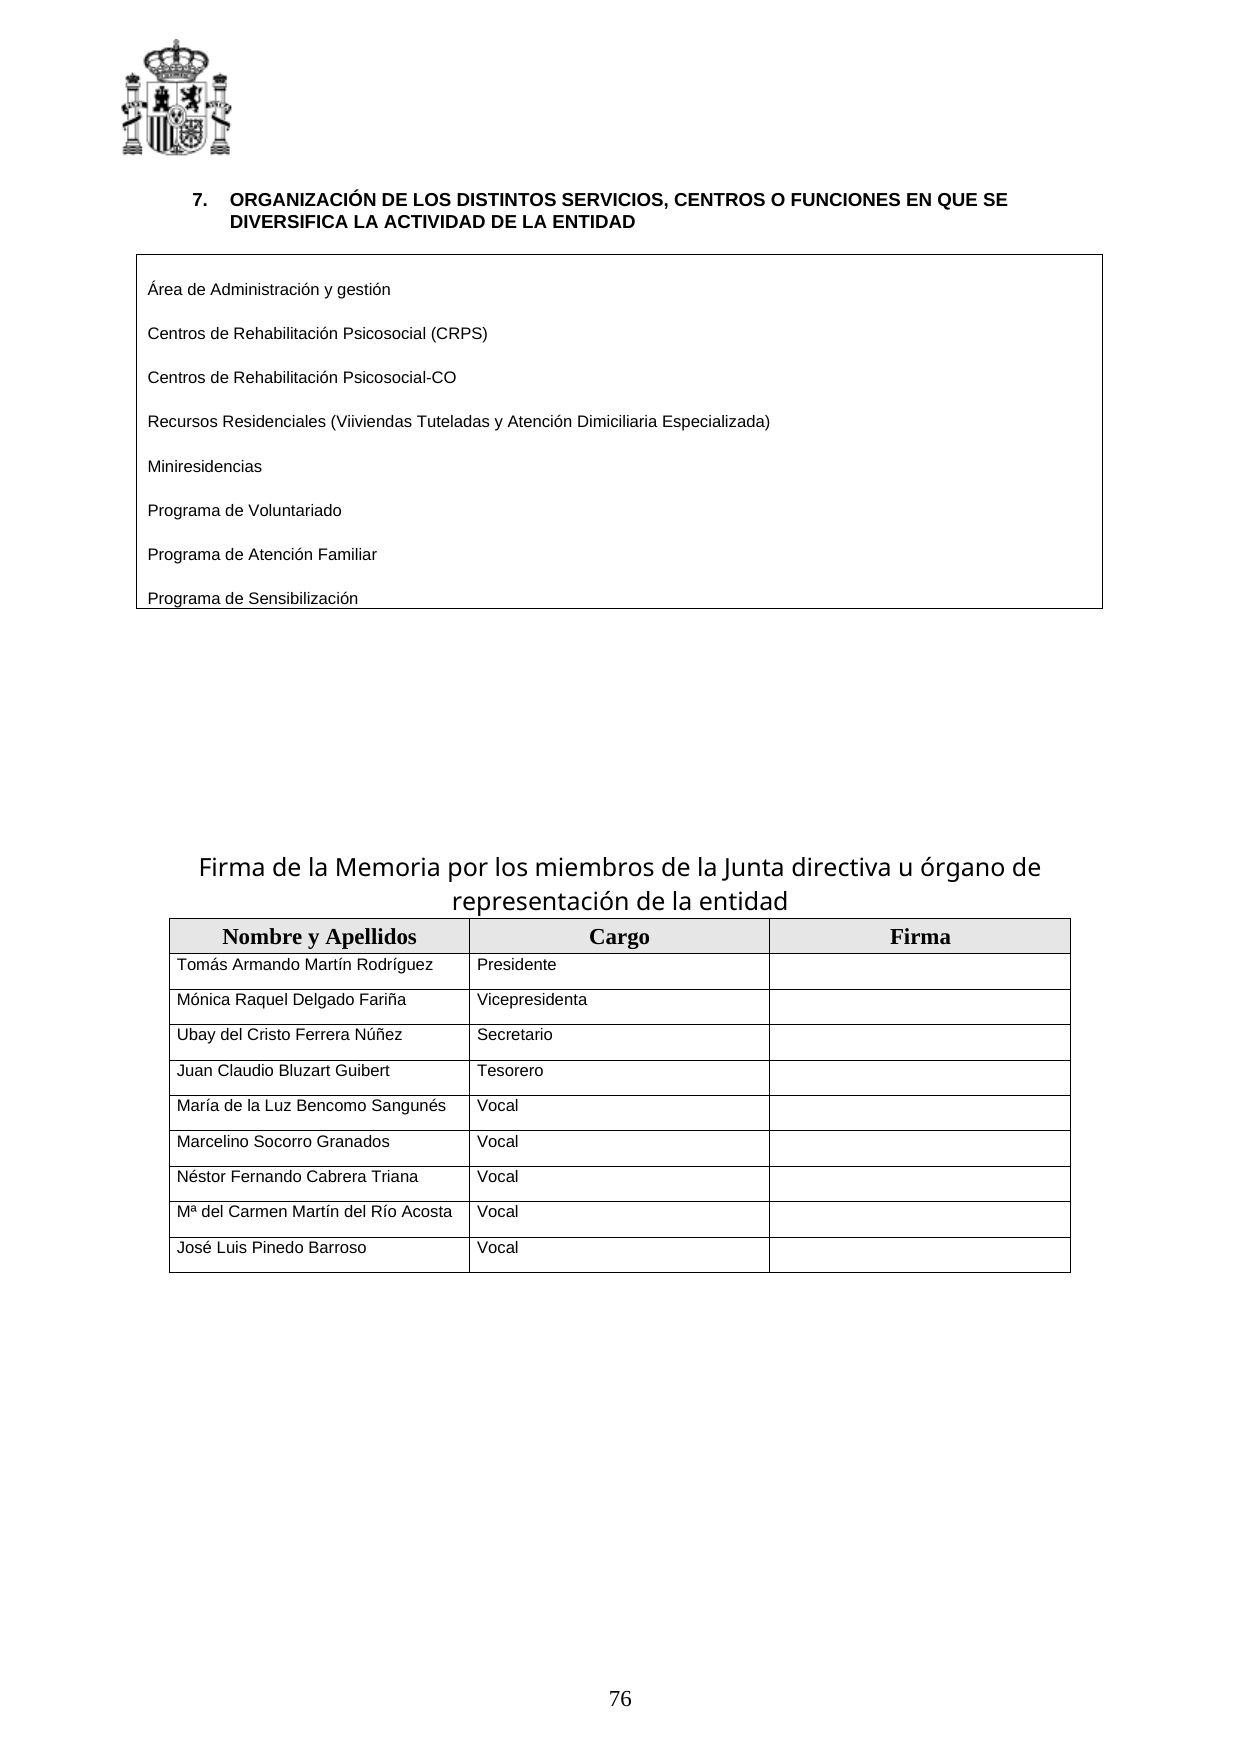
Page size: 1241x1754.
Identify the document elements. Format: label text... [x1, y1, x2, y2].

table_cell [770, 1025, 1070, 1059]
text Firma de la Memoria por los miembros de la Junta directiva u órgano de representación de la entidad [148, 850, 1092, 918]
table_header Firma [770, 919, 1070, 953]
table_cell Secretario [470, 1025, 769, 1059]
table_header Nombre y Apellidos [170, 919, 469, 953]
table_cell María de la Luz Bencomo Sangunés [170, 1096, 469, 1130]
table_cell Vocal [470, 1096, 769, 1130]
table_cell [770, 1131, 1070, 1166]
table_cell [770, 954, 1070, 989]
list ORGANIZACIÓN DE LOS DISTINTOS SERVICIOS, CENTROS O FUNCIONES EN QUE SE DIVERSIFICA LA ACTIVIDAD DE LA ENTIDAD [192, 189, 1092, 232]
table_cell [770, 1061, 1070, 1095]
table_cell Vocal [470, 1202, 769, 1237]
table_header Área de Administración y gestión Centros de Rehabilitación Psicosocial (CRPS) Centros de Rehabilitación Psicosocial-CO Recursos Residenciales (Viiviendas Tuteladas y Atención Dimiciliaria Especializada) Miniresidencias Programa de Voluntariado Programa de Atención Familiar Programa de Sensibilización [137, 255, 1102, 608]
table_cell Vocal [470, 1167, 769, 1201]
table_cell [770, 1238, 1070, 1272]
table_cell Vocal [470, 1238, 769, 1272]
table_cell Tesorero [470, 1061, 769, 1095]
table_cell Vicepresidenta [470, 990, 769, 1024]
table_cell Vocal [470, 1131, 769, 1166]
table_cell Marcelino Socorro Granados [170, 1131, 469, 1166]
table_cell Tomás Armando Martín Rodríguez [170, 954, 469, 989]
table_cell [770, 1167, 1070, 1201]
table_cell [770, 1202, 1070, 1237]
table_cell Néstor Fernando Cabrera Triana [170, 1167, 469, 1201]
table_cell José Luis Pinedo Barroso [170, 1238, 469, 1272]
table_cell [770, 990, 1070, 1024]
table_header Cargo [470, 919, 769, 953]
table_cell Presidente [470, 954, 769, 989]
table_cell [770, 1096, 1070, 1130]
table_cell Juan Claudio Bluzart Guibert [170, 1061, 469, 1095]
table_cell Mª del Carmen Martín del Río Acosta [170, 1202, 469, 1237]
table_cell Mónica Raquel Delgado Fariña [170, 990, 469, 1024]
table_cell Ubay del Cristo Ferrera Núñez [170, 1025, 469, 1059]
